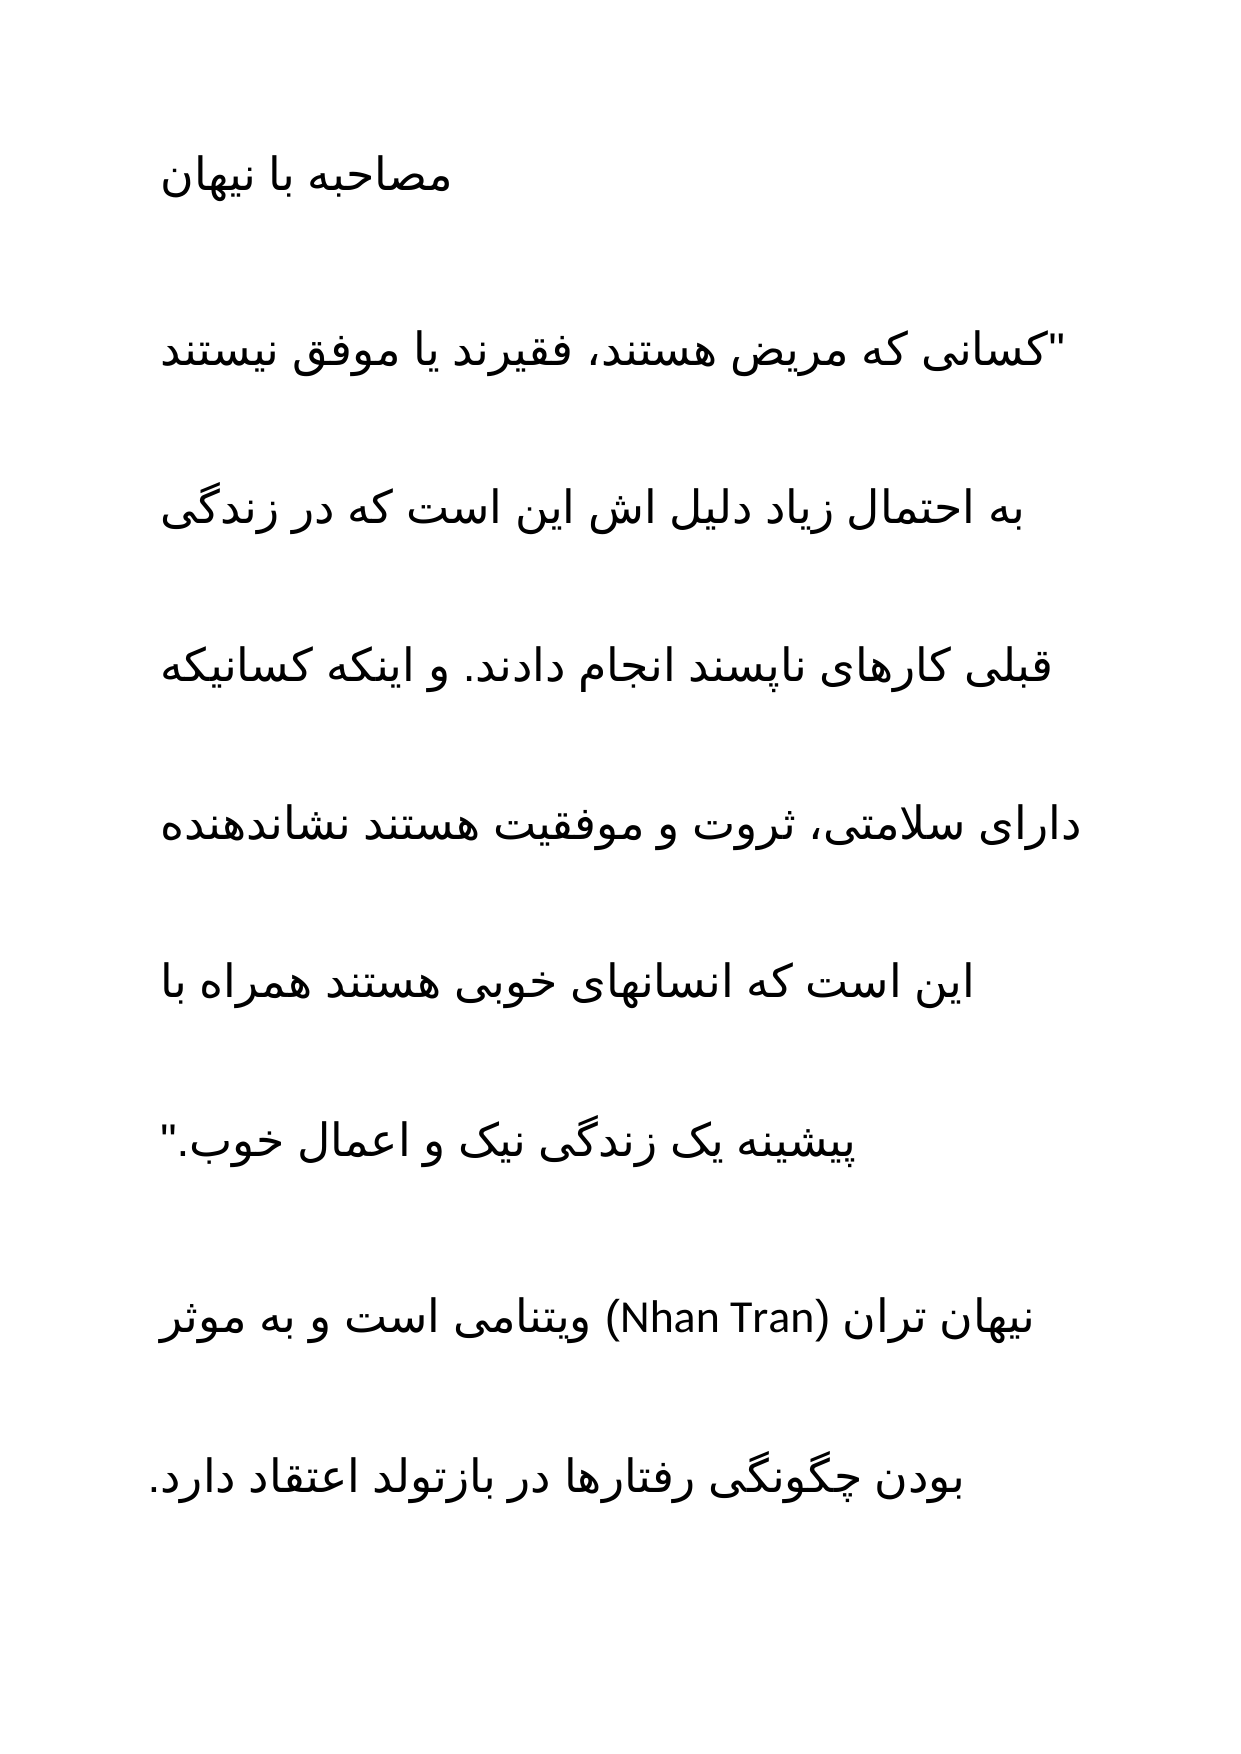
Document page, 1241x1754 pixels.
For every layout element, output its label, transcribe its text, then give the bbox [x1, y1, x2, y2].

text نیهان تران (Nhan Tran) ویتنامی است و به موثر بودن چگونگی رفتارها در بازتولد اعتقاد دارد. [148, 1288, 1093, 1502]
text مصاحبه با نیهان [148, 148, 1093, 200]
text "کسانی که مریض هستند، فقیرند یا موفق نیستند به احتمال زیاد دلیل اش این است که در زندگی قبلی کارهای ناپسند انجام دادند. و اینکه کسانیکه دارای سلامتی، ثروت و موفقیت هستند نشاندهنده این است که انسانهای خوبی هستند همراه با پیشینه یک زندگی نیک و اعمال خوب." [148, 322, 1093, 1166]
